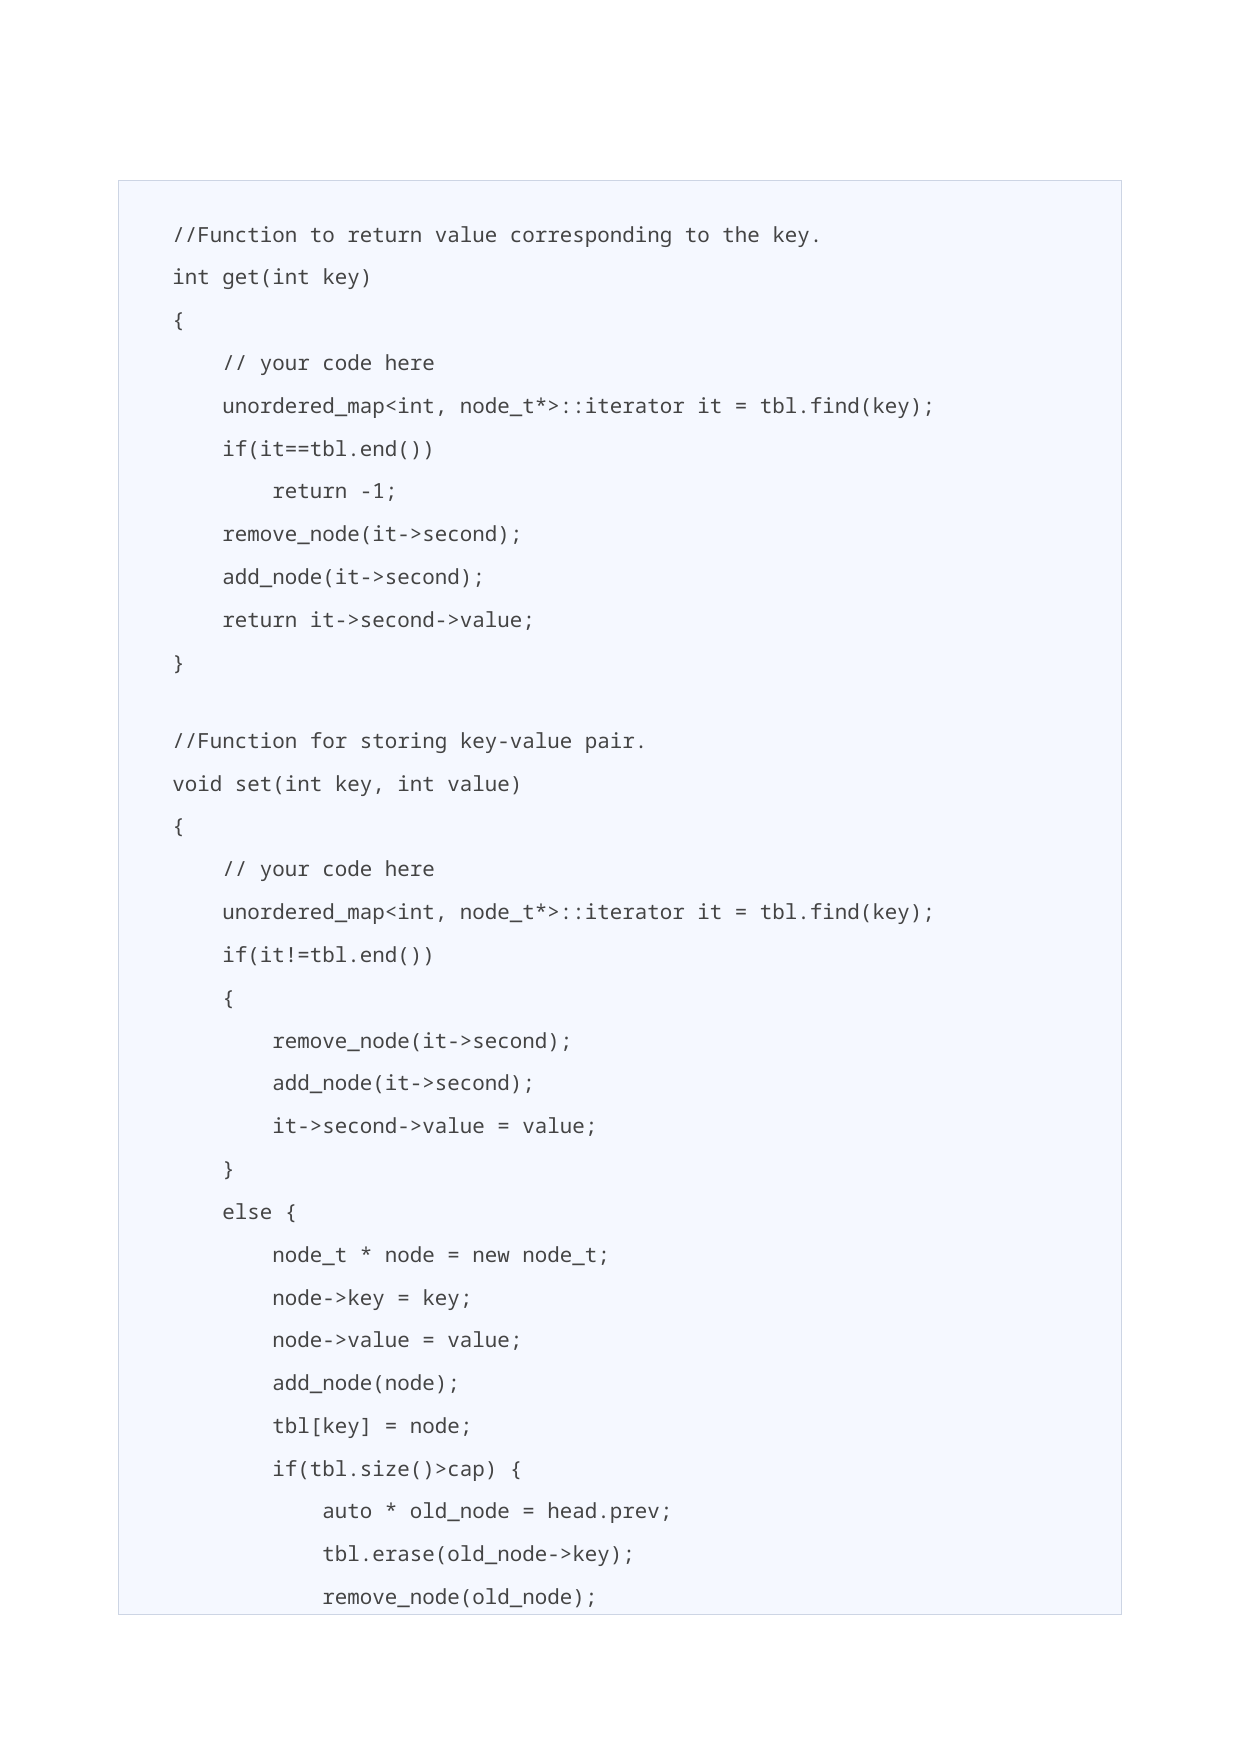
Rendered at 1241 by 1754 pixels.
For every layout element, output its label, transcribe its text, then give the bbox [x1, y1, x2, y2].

text unordered_map<int, node_t*>::iterator it = tbl.find(key); [119, 387, 1121, 419]
text if(it==tbl.end()) [119, 430, 1121, 462]
text // your code here [119, 344, 1121, 377]
text return it->second->value; [119, 601, 1121, 633]
text node->value = value; [119, 1321, 1121, 1354]
text { [119, 979, 1121, 1011]
text it->second->value = value; [119, 1107, 1121, 1140]
text node->key = key; [119, 1279, 1121, 1311]
text auto * old_node = head.prev; [119, 1493, 1121, 1525]
text remove_node(it->second); [119, 1022, 1121, 1054]
text if(it!=tbl.end()) [119, 936, 1121, 969]
text int get(int key) [119, 258, 1121, 291]
text node_t * node = new node_t; [119, 1236, 1121, 1268]
text add_node(node); [119, 1364, 1121, 1397]
text void set(int key, int value) [119, 765, 1121, 797]
text add_node(it->second); [119, 1064, 1121, 1097]
text else { [119, 1193, 1121, 1226]
text tbl[key] = node; [119, 1407, 1121, 1439]
text } [119, 644, 1121, 676]
text remove_node(it->second); [119, 515, 1121, 548]
text if(tbl.size()>cap) { [119, 1450, 1121, 1482]
text return -1; [119, 473, 1121, 505]
text add_node(it->second); [119, 558, 1121, 591]
text //Function to return value corresponding to the key. [119, 216, 1121, 248]
text remove_node(old_node); [119, 1578, 1121, 1614]
text { [119, 301, 1121, 334]
text { [119, 808, 1121, 840]
text unordered_map<int, node_t*>::iterator it = tbl.find(key); [119, 893, 1121, 926]
text // your code here [119, 851, 1121, 883]
text } [119, 1150, 1121, 1183]
text //Function for storing key-value pair. [119, 722, 1121, 754]
text tbl.erase(old_node->key); [119, 1536, 1121, 1568]
